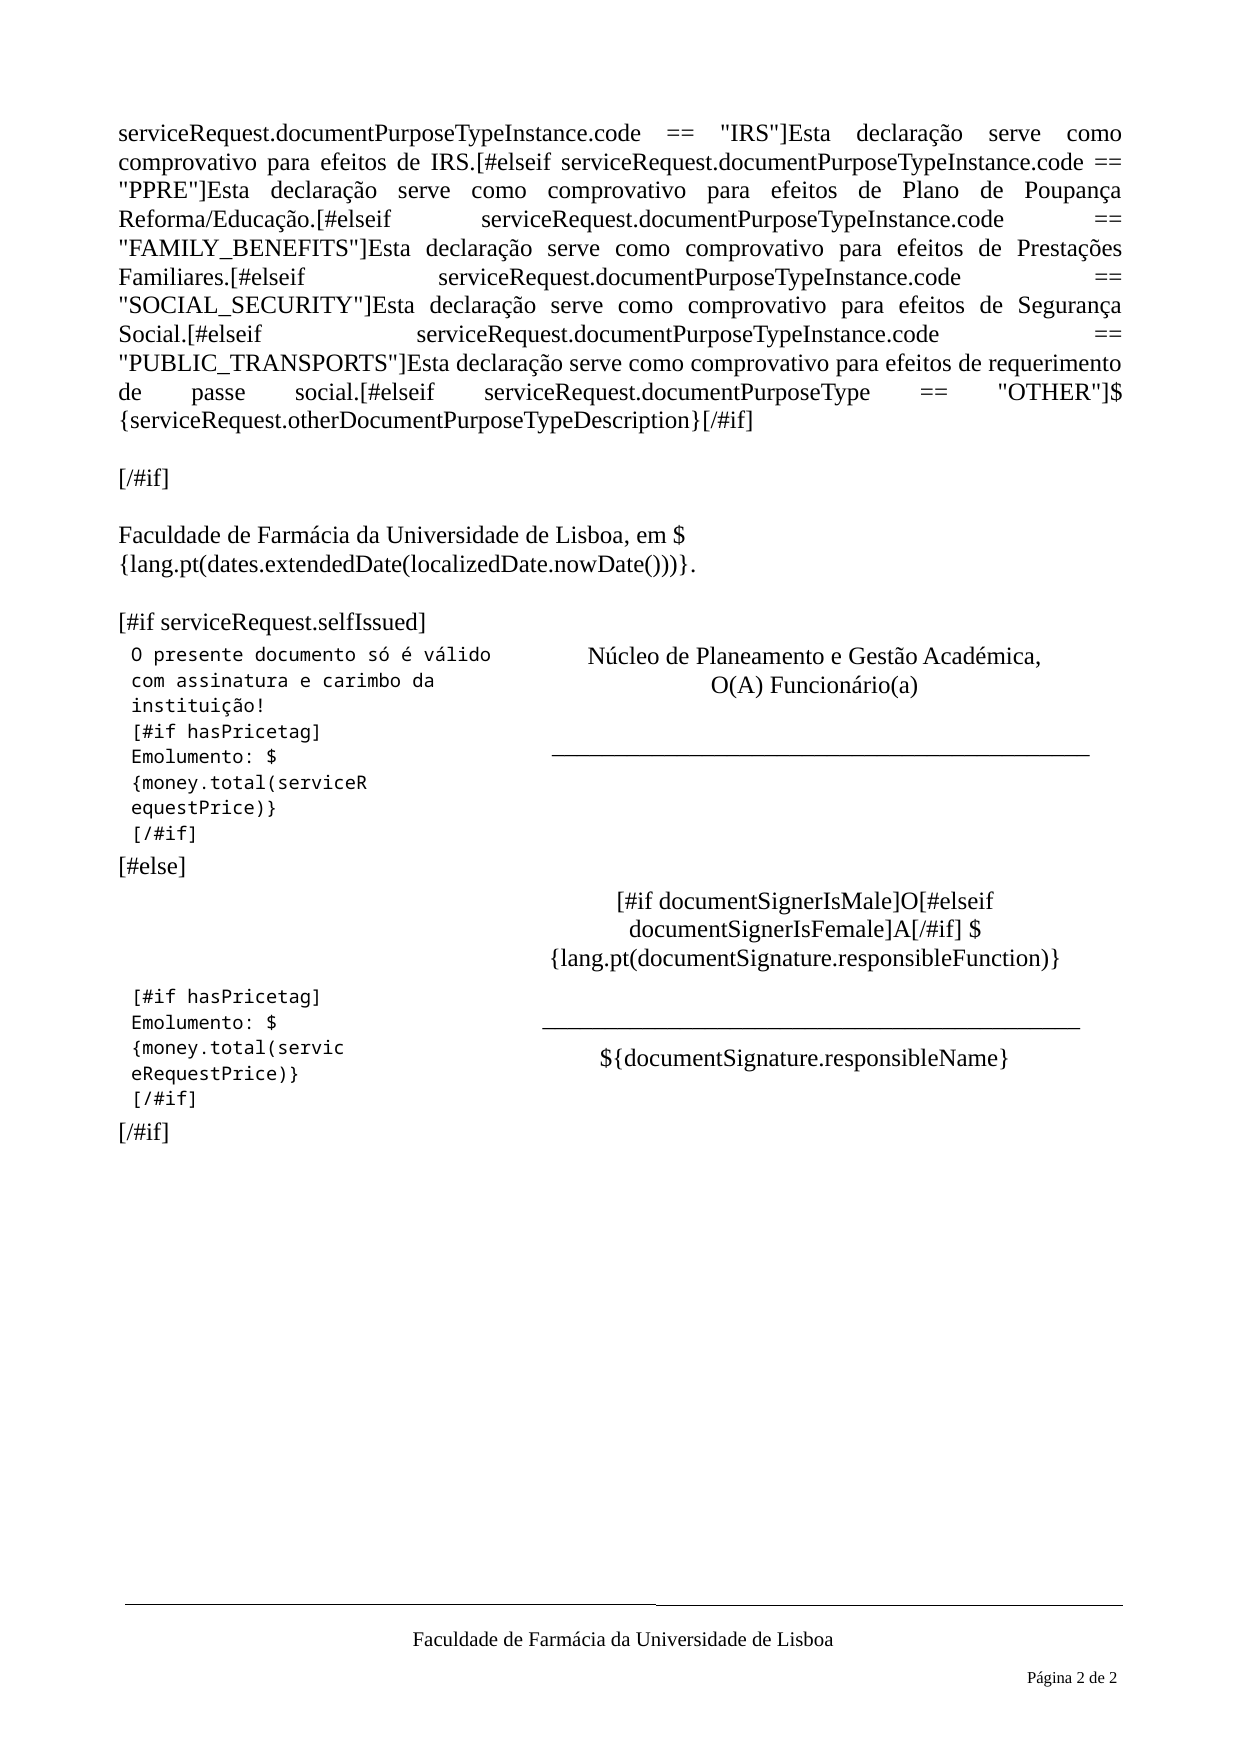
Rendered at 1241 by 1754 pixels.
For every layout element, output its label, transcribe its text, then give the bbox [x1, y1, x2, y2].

table_cell ${documentSignature.responsibleName} [500, 1038, 1110, 1117]
table_cell [519, 764, 1110, 851]
table_header O presente documento só é válido com assinatura e carimbo da instituição! [#if hasPricetag] Emolumento: ${money.total(serviceRequestPrice)} [/#if] [125, 636, 519, 851]
table_cell [#if hasPricetag] Emolumento: ${money.total(serviceRequestPrice)} [/#if] [125, 978, 500, 1117]
text [#if serviceRequest.selfIssued] [118, 607, 1122, 636]
text serviceRequest.documentPurposeTypeInstance.code == "IRS"]Esta declaração serve como comprovativo para efeitos de IRS.[#elseif serviceRequest.documentPurposeTypeInstance.code == "PPRE"]Esta declaração serve como comprovativo para efeitos de Plano de Poupança Reforma/Educação.[#elseif serviceRequest.documentPurposeTypeInstance.code == "FAMILY_BENEFITS"]Esta declaração serve como comprovativo para efeitos de Prestações Familiares.[#elseif serviceRequest.documentPurposeTypeInstance.code == "SOCIAL_SECURITY"]Esta declaração serve como comprovativo para efeitos de Segurança Social.[#elseif serviceRequest.documentPurposeTypeInstance.code == "PUBLIC_TRANSPORTS"]Esta declaração serve como comprovativo para efeitos de requerimento de passe social.[#elseif serviceRequest.documentPurposeType == "OTHER"]${serviceRequest.otherDocumentPurposeTypeDescription}[/#if] [118, 118, 1122, 434]
text [/#if] [118, 463, 1122, 492]
text [#else] [118, 851, 1122, 880]
text Faculdade de Farmácia da Universidade de Lisboa, em ${lang.pt(dates.extendedDate(localizedDate.nowDate()))}. [118, 521, 1122, 578]
table_header Núcleo de Planeamento e Gestão Académica, O(A) Funcionário(a) [519, 636, 1110, 704]
text [/#if] [118, 1117, 1122, 1146]
table_header [#if documentSignerIsMale]O[#elseif documentSignerIsFemale]A[/#if] ${lang.pt(documentSignature.responsibleFunction)} [125, 880, 1110, 978]
table_cell ___________________________________________ [519, 705, 1110, 764]
table_cell ___________________________________________ [500, 978, 1110, 1037]
